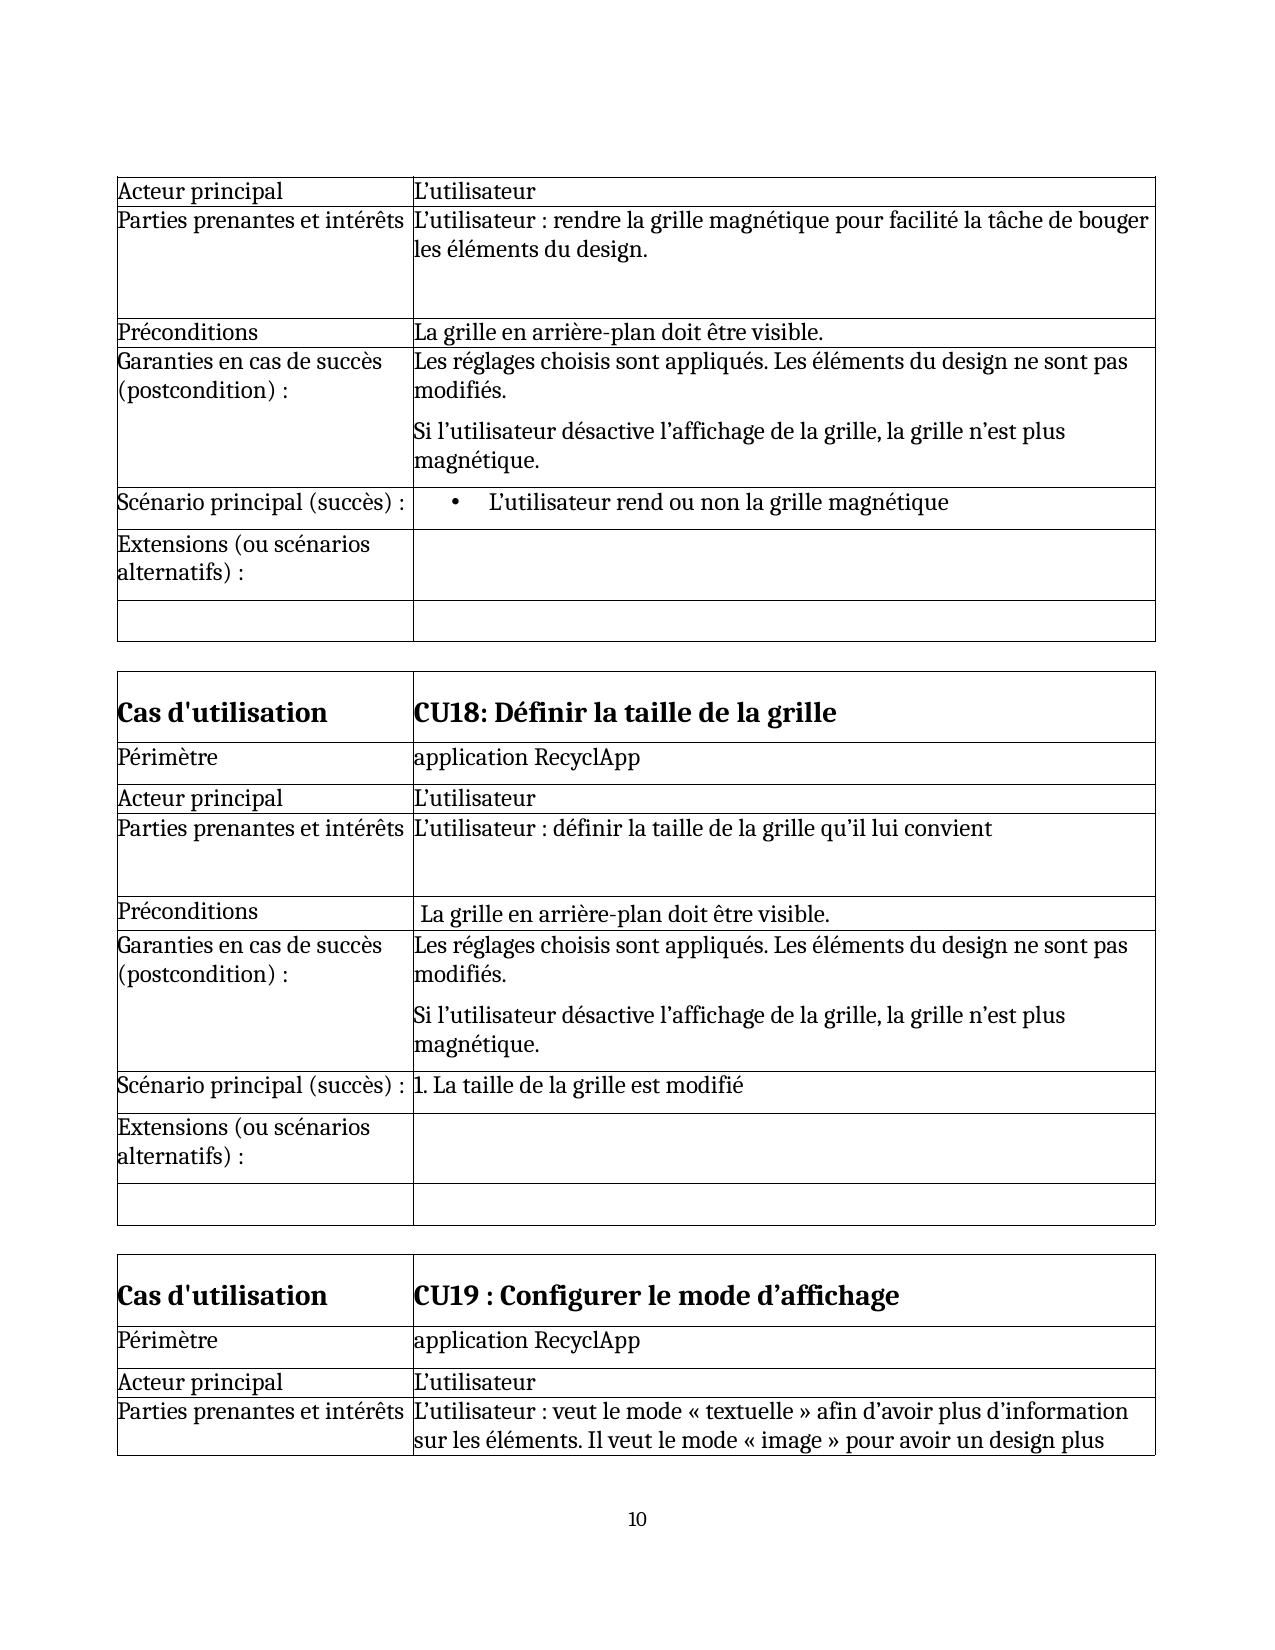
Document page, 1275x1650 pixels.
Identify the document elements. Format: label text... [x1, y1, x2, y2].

table_cell [414, 1114, 1155, 1183]
table_cell Scénario principal (succès) : [118, 1072, 413, 1112]
table_cell L’utilisateur : veut le mode « textuelle » afin d’avoir plus d’information sur les éléments. Il veut le mode « image » pour avoir un design plus [414, 1398, 1155, 1455]
table_cell L’utilisateur : définir la taille de la grille qu’il lui convient [414, 814, 1155, 896]
table_cell Parties prenantes et intérêts [118, 207, 413, 317]
table_cell Extensions (ou scénarios alternatifs) : [118, 1114, 413, 1183]
table_cell Préconditions [118, 897, 413, 930]
table_cell Extensions (ou scénarios alternatifs) : [118, 530, 413, 599]
table_cell Garanties en cas de succès (postcondition) : [118, 348, 413, 487]
table_cell L’utilisateur [414, 178, 1155, 206]
table_cell [414, 601, 1155, 641]
table_cell L’utilisateur : rendre la grille magnétique pour facilité la tâche de bouger les éléments du design. [414, 207, 1155, 317]
table_cell Acteur principal [118, 178, 413, 206]
table_cell Acteur principal [118, 1369, 413, 1397]
table_cell Préconditions [118, 319, 413, 347]
table_cell Parties prenantes et intérêts [118, 1398, 413, 1455]
table_cell [118, 601, 413, 641]
table_cell Les réglages choisis sont appliqués. Les éléments du design ne sont pas modifiés. Si l’utilisateur désactive l’affichage de la grille, la grille n’est plus magnétique. [414, 348, 1155, 487]
table_header Cas d'utilisation [118, 1255, 413, 1326]
table_cell Parties prenantes et intérêts [118, 814, 413, 896]
table_cell 1. La taille de la grille est modifié [414, 1072, 1155, 1112]
table_cell La grille en arrière-plan doit être visible. [414, 897, 1155, 930]
table_cell [414, 1184, 1155, 1225]
table_header Cas d'utilisation [118, 672, 413, 742]
table_cell [118, 1184, 413, 1225]
table_header CU19 : Configurer le mode d’affichage [414, 1255, 1155, 1326]
table_cell L’utilisateur rend ou non la grille magnétique [414, 488, 1155, 529]
table_cell La grille en arrière-plan doit être visible. [414, 319, 1155, 347]
table_cell Scénario principal (succès) : [118, 488, 413, 529]
table_cell L’utilisateur [414, 785, 1155, 813]
table_cell Périmètre [118, 743, 413, 784]
table_cell [414, 530, 1155, 599]
table_header CU18: Définir la taille de la grille [414, 672, 1155, 742]
table_cell Périmètre [118, 1327, 413, 1367]
table_cell Acteur principal [118, 785, 413, 813]
table_cell Garanties en cas de succès (postcondition) : [118, 931, 413, 1071]
table_cell application RecyclApp [414, 743, 1155, 784]
table_cell Les réglages choisis sont appliqués. Les éléments du design ne sont pas modifiés. Si l’utilisateur désactive l’affichage de la grille, la grille n’est plus magnétique. [414, 931, 1155, 1071]
table_cell L’utilisateur [414, 1369, 1155, 1397]
table_cell application RecyclApp [414, 1327, 1155, 1367]
